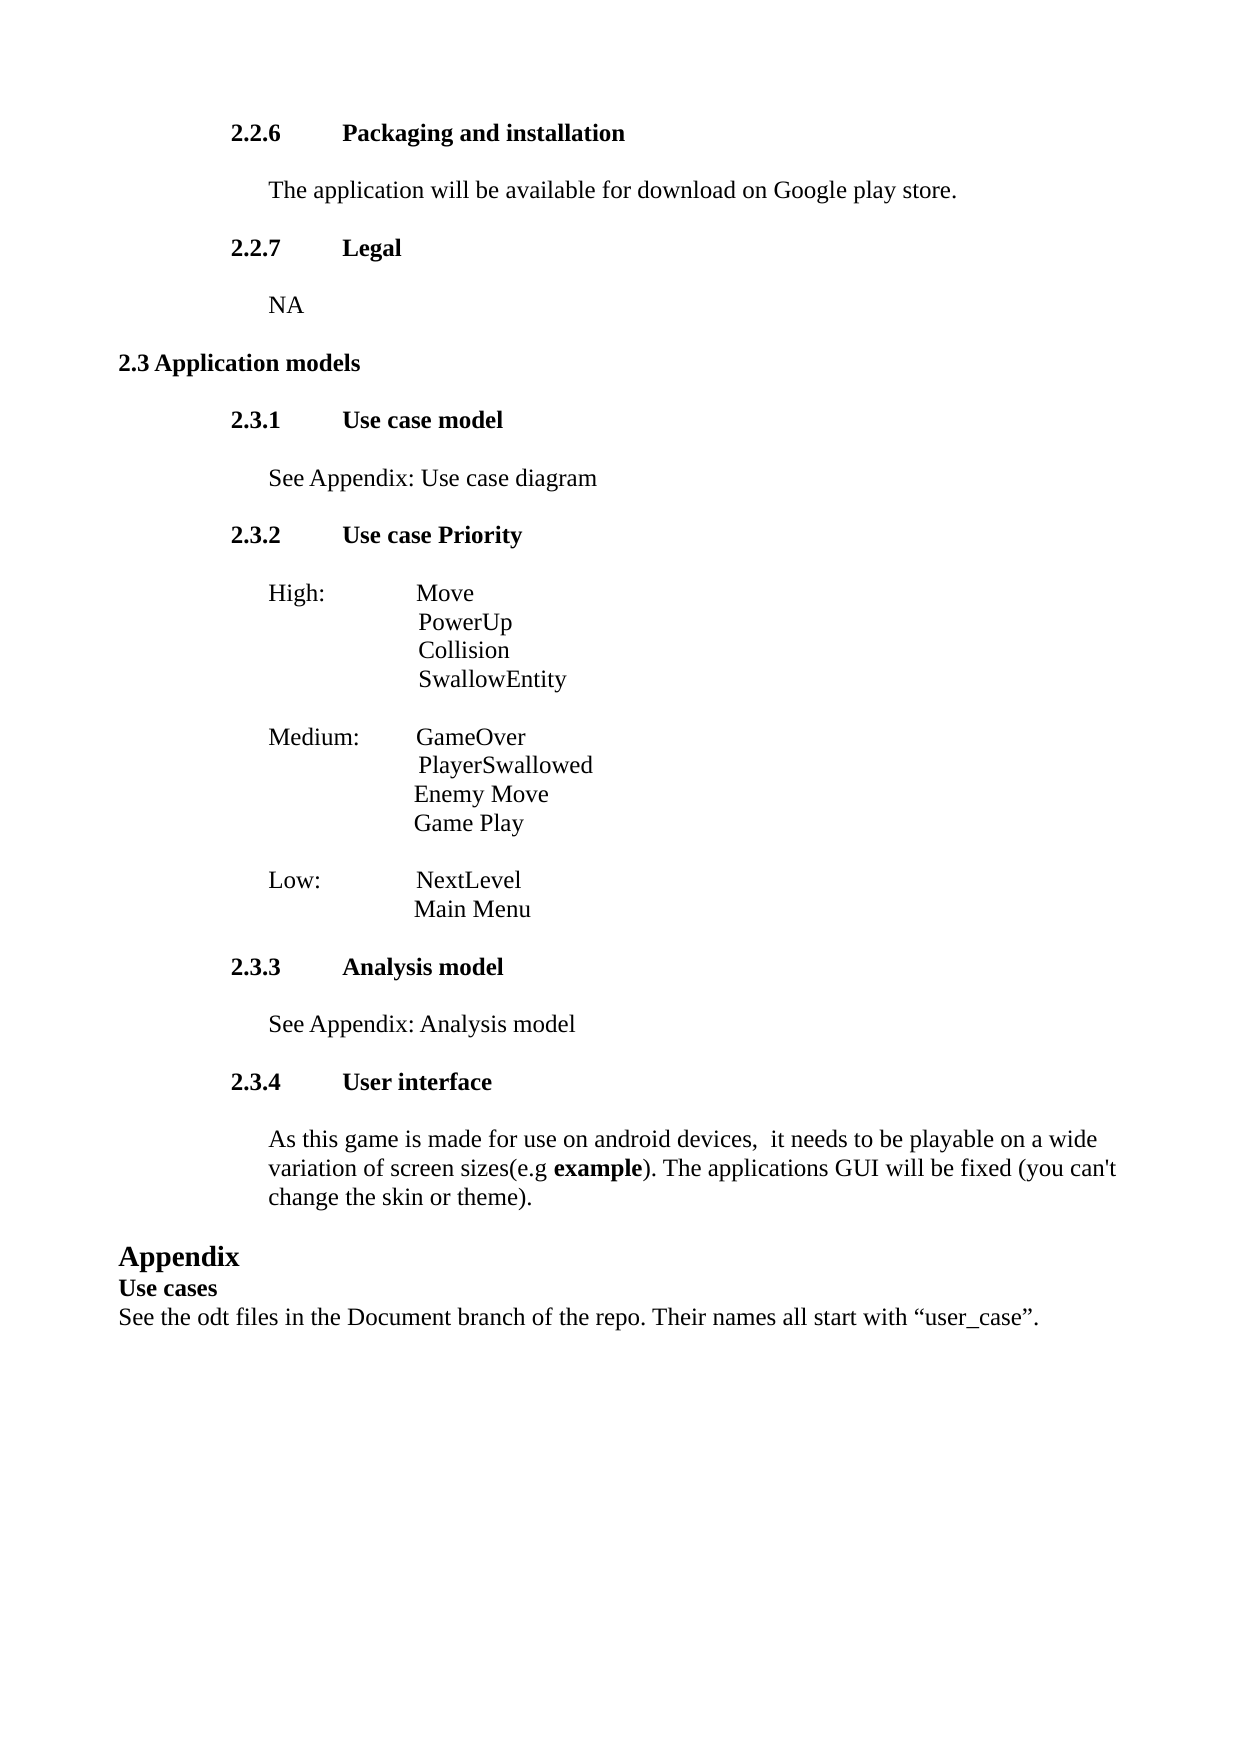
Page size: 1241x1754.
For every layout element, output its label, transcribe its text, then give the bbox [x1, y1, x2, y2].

text Game Play [118, 808, 1122, 837]
list The application will be available for download on Google play store. [231, 176, 1122, 204]
text Use cases [118, 1273, 1122, 1302]
list User interface [231, 1067, 1122, 1096]
list Low: NextLevel [231, 866, 1122, 894]
list Analysis model [231, 952, 1122, 981]
list SwallowEntity [381, 664, 1122, 693]
list PlayerSwallowed [381, 751, 1122, 779]
text Enemy Move [118, 779, 1122, 808]
text Main Menu [118, 894, 1122, 923]
list Use case Priority [231, 521, 1122, 549]
list See Appendix: Analysis model [231, 1009, 1122, 1038]
list Legal [231, 233, 1122, 262]
list Use case model [231, 406, 1122, 434]
list Packaging and installation [231, 118, 1122, 147]
list High: Move [231, 578, 1122, 607]
list See Appendix: Use case diagram [231, 463, 1122, 492]
text See the odt files in the Document branch of the repo. Their names all start with “user_case”. [118, 1302, 1122, 1330]
list Medium: GameOver [231, 722, 1122, 751]
list Collision [381, 636, 1122, 664]
list PowerUp [381, 607, 1122, 636]
text 2.3 Application models [118, 348, 1122, 377]
list As this game is made for use on android devices, it needs to be playable on a wide variation of screen sizes(e.g example). The applications GUI will be fixed (you can't change the skin or theme). [231, 1124, 1122, 1211]
text Appendix [118, 1239, 1122, 1273]
list NA [231, 291, 1122, 319]
